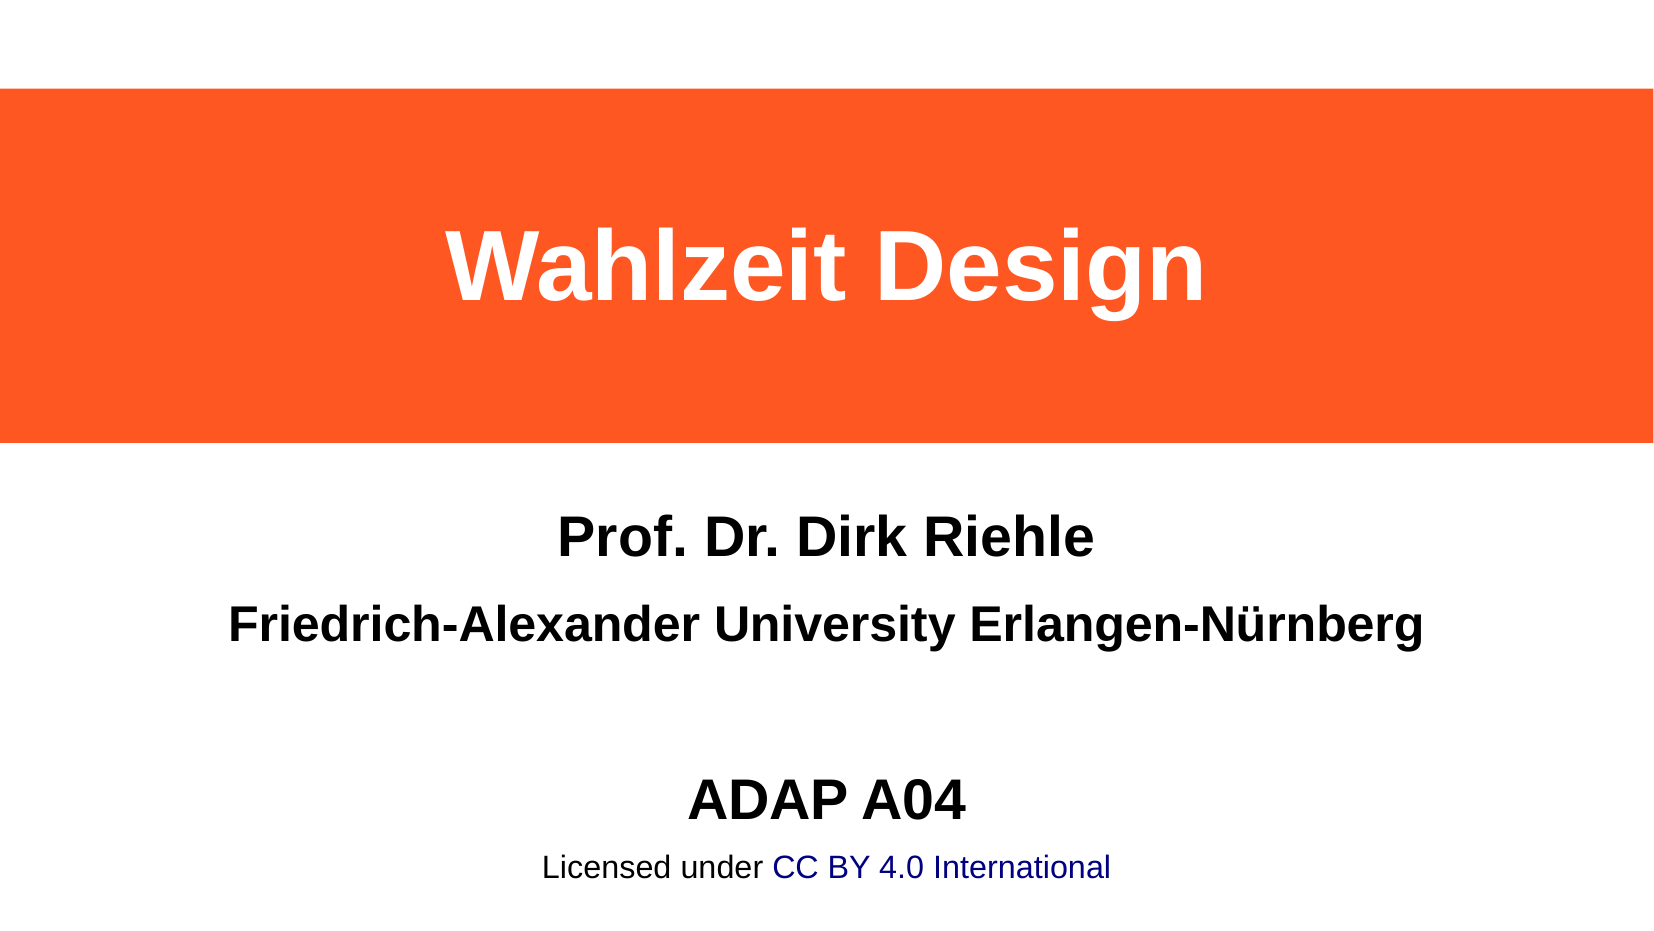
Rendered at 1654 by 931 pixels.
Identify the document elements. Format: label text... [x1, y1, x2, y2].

title Wahlzeit Design [0, 88, 1654, 443]
subtitle Prof. Dr. Dirk Riehle Friedrich-Alexander University Erlangen-Nürnberg ADAP A04 Licensed under CC BY 4.0 International [29, 472, 1625, 886]
